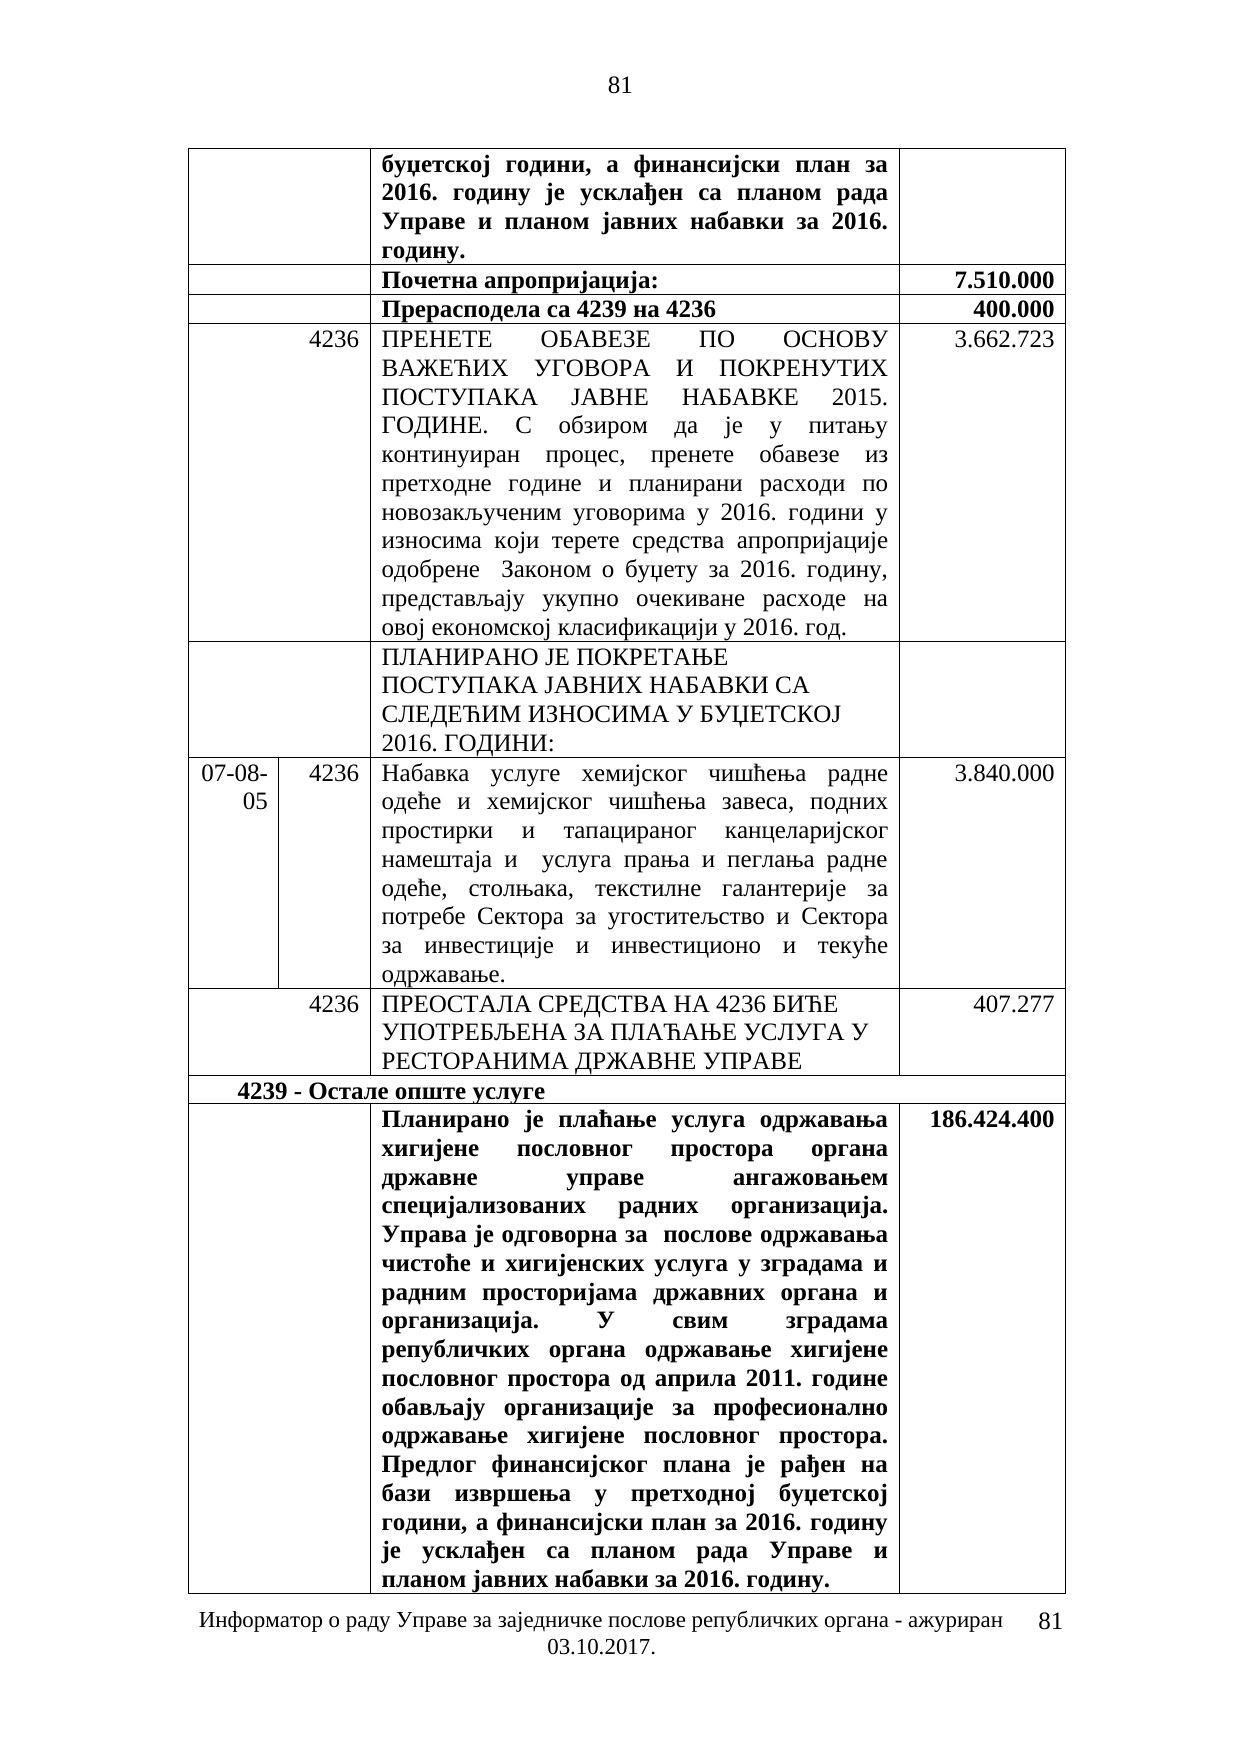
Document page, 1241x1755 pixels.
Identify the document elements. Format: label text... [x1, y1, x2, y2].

table_cell Планирано је плаћање услуга одржавања хигијене пословног простора органа државне управе ангажовањем специјализованих радних организација. Управа је одговорна за послове одржавања чистоће и хигијенских услуга у зградама и радним просторијама државних органа и организација. У свим зградама републичких органа одржавање хигијене пословног простора од априла 2011. године обављају организације за професионално одржавање хигијене пословног простора. Предлог финансијског плана је рађен на бази извршења у претходној буџетској години, а финансијски план за 2016. годину је усклађен са планом рада Управе и планом јавних набавки за 2016. годину. [371, 1104, 899, 1593]
table_cell Набавка услуге хемијског чишћења радне одеће и хемијског чишћења завеса, подних простирки и тапацираног канцеларијског намештаја и услуга прања и пеглања радне одеће, столњака, текстилне галантерије за потребе Сектора за угоститељство и Сектора за инвестиције и инвестиционо и текуће одржавање. [371, 758, 899, 988]
table_cell 07-08-05 [189, 758, 278, 988]
table_cell 7.510.000 [900, 265, 1065, 293]
table_cell 400.000 [900, 295, 1065, 323]
table_cell [900, 642, 1065, 757]
table_cell ПРЕНЕТЕ ОБАВЕЗЕ ПО ОСНОВУ ВАЖЕЋИХ УГОВОРА И ПОКРЕНУТИХ ПОСТУПАКА ЈАВНЕ НАБАВКЕ 2015. ГОДИНЕ. С обзиром да је у питању континуиран процес, пренете обавезе из претходне године и планирани расходи по новозакљученим уговорима у 2016. години у износима који терете средства апропријације одобрене Законом о буџету за 2016. годину, представљају укупно очекиване расходе на овој економској класификацији у 2016. год. [371, 324, 899, 641]
table_cell 407.277 [900, 989, 1065, 1075]
table_cell ПРЕОСТАЛА СРЕДСТВА НА 4236 БИЋЕ УПОТРЕБЉЕНА ЗА ПЛАЋАЊЕ УСЛУГА У РЕСТОРАНИМА ДРЖАВНЕ УПРАВЕ [371, 989, 899, 1075]
table_cell 4239 - Остале опште услуге [189, 1076, 1065, 1103]
table_cell 4236 [279, 758, 370, 988]
table_cell Почетна апропријација: [371, 265, 899, 293]
table_cell буџетској години, а финансијски план за 2016. годину је усклађен са планом рада Управе и планом јавних набавки за 2016. годину. [371, 149, 899, 264]
table_cell [189, 642, 370, 757]
table_cell [189, 149, 370, 264]
table_cell [900, 149, 1065, 264]
table_cell [189, 1104, 370, 1593]
table_cell [189, 265, 370, 293]
table_cell [189, 295, 370, 323]
table_cell 4236 [189, 324, 370, 641]
table_cell 4236 [189, 989, 370, 1075]
table_cell 186.424.400 [900, 1104, 1065, 1593]
table_cell Прерасподела са 4239 на 4236 [371, 295, 899, 323]
table_cell 3.840.000 [900, 758, 1065, 988]
table_cell 3.662.723 [900, 324, 1065, 641]
table_cell ПЛАНИРАНО ЈЕ ПОКРЕТАЊЕ ПОСТУПАКА ЈАВНИХ НАБАВКИ СА СЛЕДЕЋИМ ИЗНОСИМА У БУЏЕТСКОЈ 2016. ГОДИНИ: [371, 642, 899, 757]
